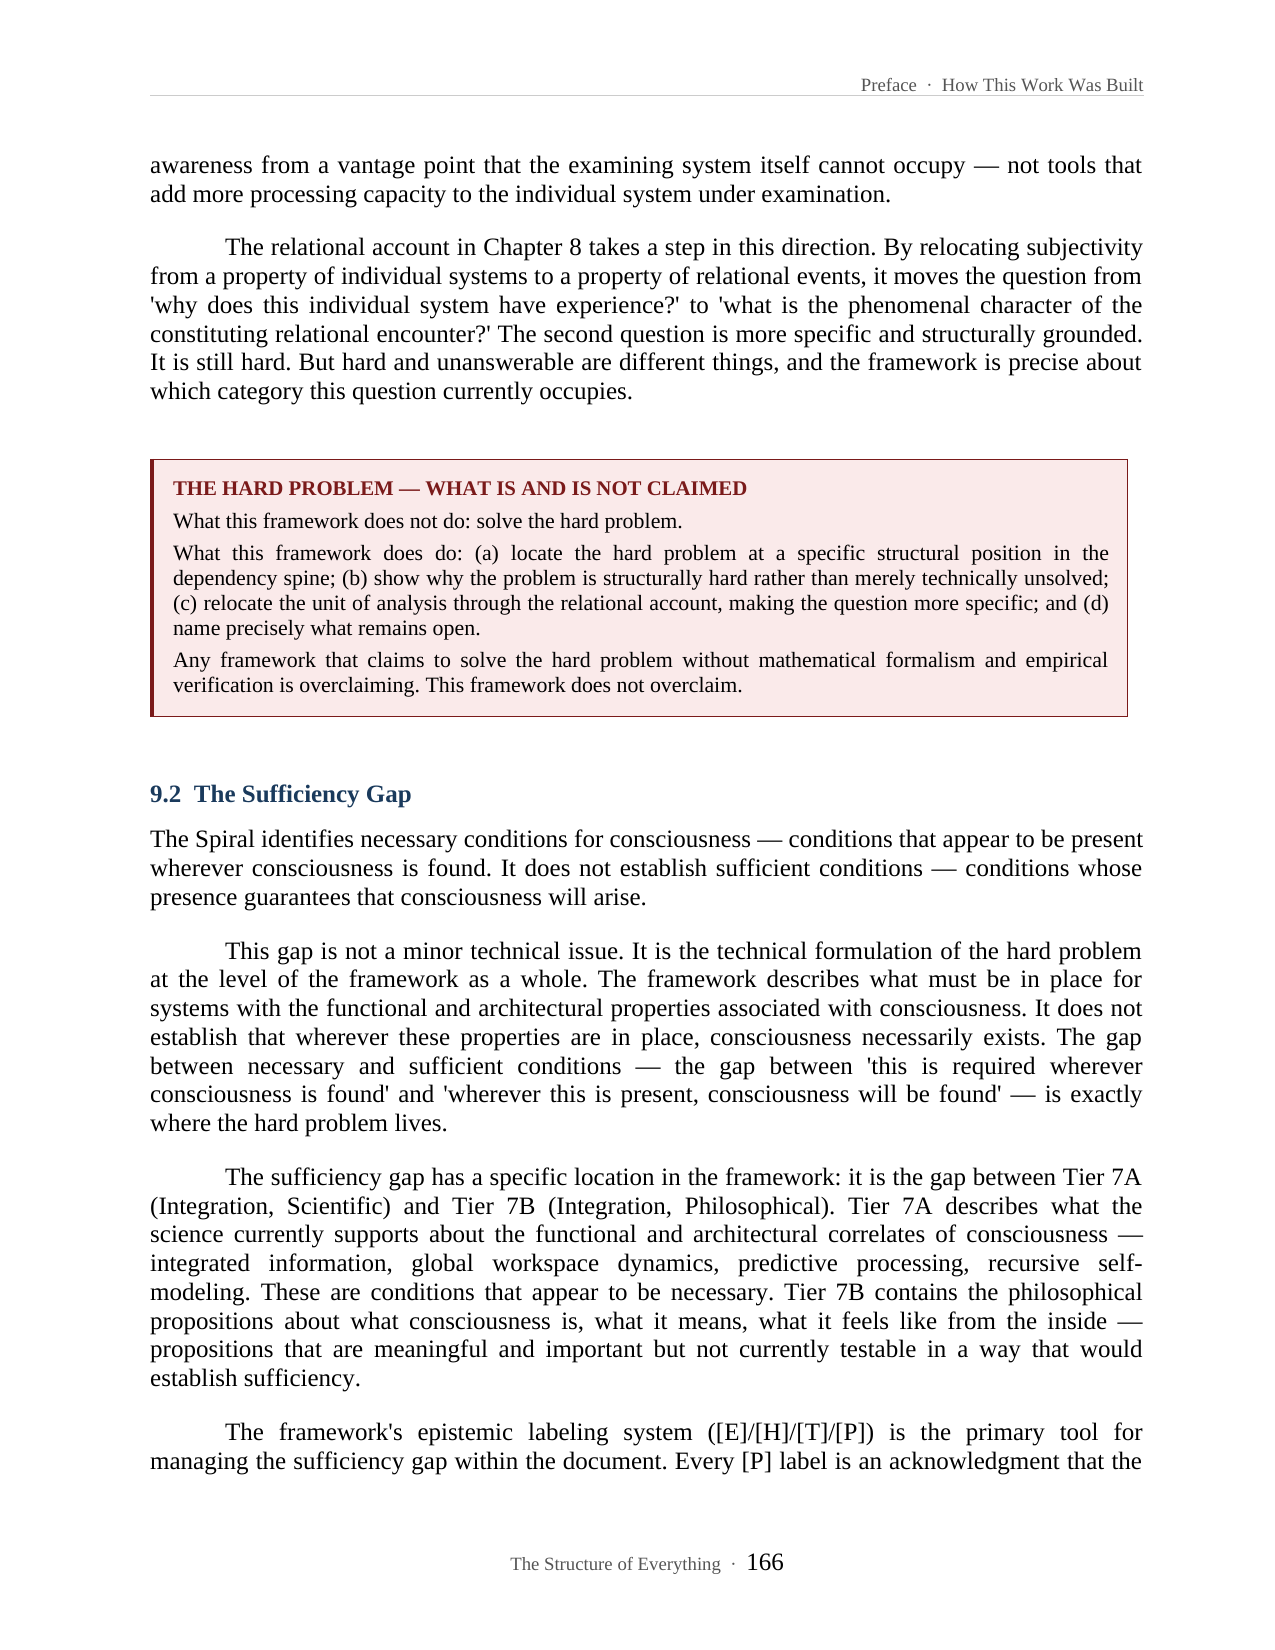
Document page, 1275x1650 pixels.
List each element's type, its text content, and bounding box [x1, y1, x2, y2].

table_header THE HARD PROBLEM — WHAT IS AND IS NOT CLAIMED What this framework does not do: solve the hard problem. What this framework does do: (a) locate the hard problem at a specific structural position in the dependency spine; (b) show why the problem is structurally hard rather than merely technically unsolved; (c) relocate the unit of analysis through the relational account, making the question more specific; and (d) name precisely what remains open. Any framework that claims to solve the hard problem without mathematical formalism and empirical verification is overclaiming. This framework does not overclaim. [154, 460, 1127, 716]
text The relational account in Chapter 8 takes a step in this direction. By relocating subjectivity from a property of individual systems to a property of relational events, it moves the question from 'why does this individual system have experience?' to 'what is the phenomenal character of the constituting relational encounter?' The second question is more specific and structurally grounded. It is still hard. But hard and unanswerable are different things, and the framework is precise about which category this question currently occupies. [150, 232, 1144, 405]
subtitle 9.2 The Sufficiency Gap [150, 779, 1144, 808]
text The sufficiency gap has a specific location in the framework: it is the gap between Tier 7A (Integration, Scientific) and Tier 7B (Integration, Philosophical). Tier 7A describes what the science currently supports about the functional and architectural correlates of consciousness — integrated information, global workspace dynamics, predictive processing, recursive self-modeling. These are conditions that appear to be necessary. Tier 7B contains the philosophical propositions about what consciousness is, what it means, what it feels like from the inside — propositions that are meaningful and important but not currently testable in a way that would establish sufficiency. [150, 1162, 1144, 1392]
text The framework's epistemic labeling system ([E]/[H]/[T]/[P]) is the primary tool for managing the sufficiency gap within the document. Every [P] label is an acknowledgment that the [150, 1417, 1144, 1474]
text The Spiral identifies necessary conditions for consciousness — conditions that appear to be present wherever consciousness is found. It does not establish sufficient conditions — conditions whose presence guarantees that consciousness will arise. [150, 824, 1144, 911]
text This gap is not a minor technical issue. It is the technical formulation of the hard problem at the level of the framework as a whole. The framework describes what must be in place for systems with the functional and architectural properties associated with consciousness. It does not establish that wherever these properties are in place, consciousness necessarily exists. The gap between necessary and sufficient conditions — the gap between 'this is required wherever consciousness is found' and 'wherever this is present, consciousness will be found' — is exactly where the hard problem lives. [150, 936, 1144, 1137]
text awareness from a vantage point that the examining system itself cannot occupy — not tools that add more processing capacity to the individual system under examination. [150, 150, 1144, 207]
